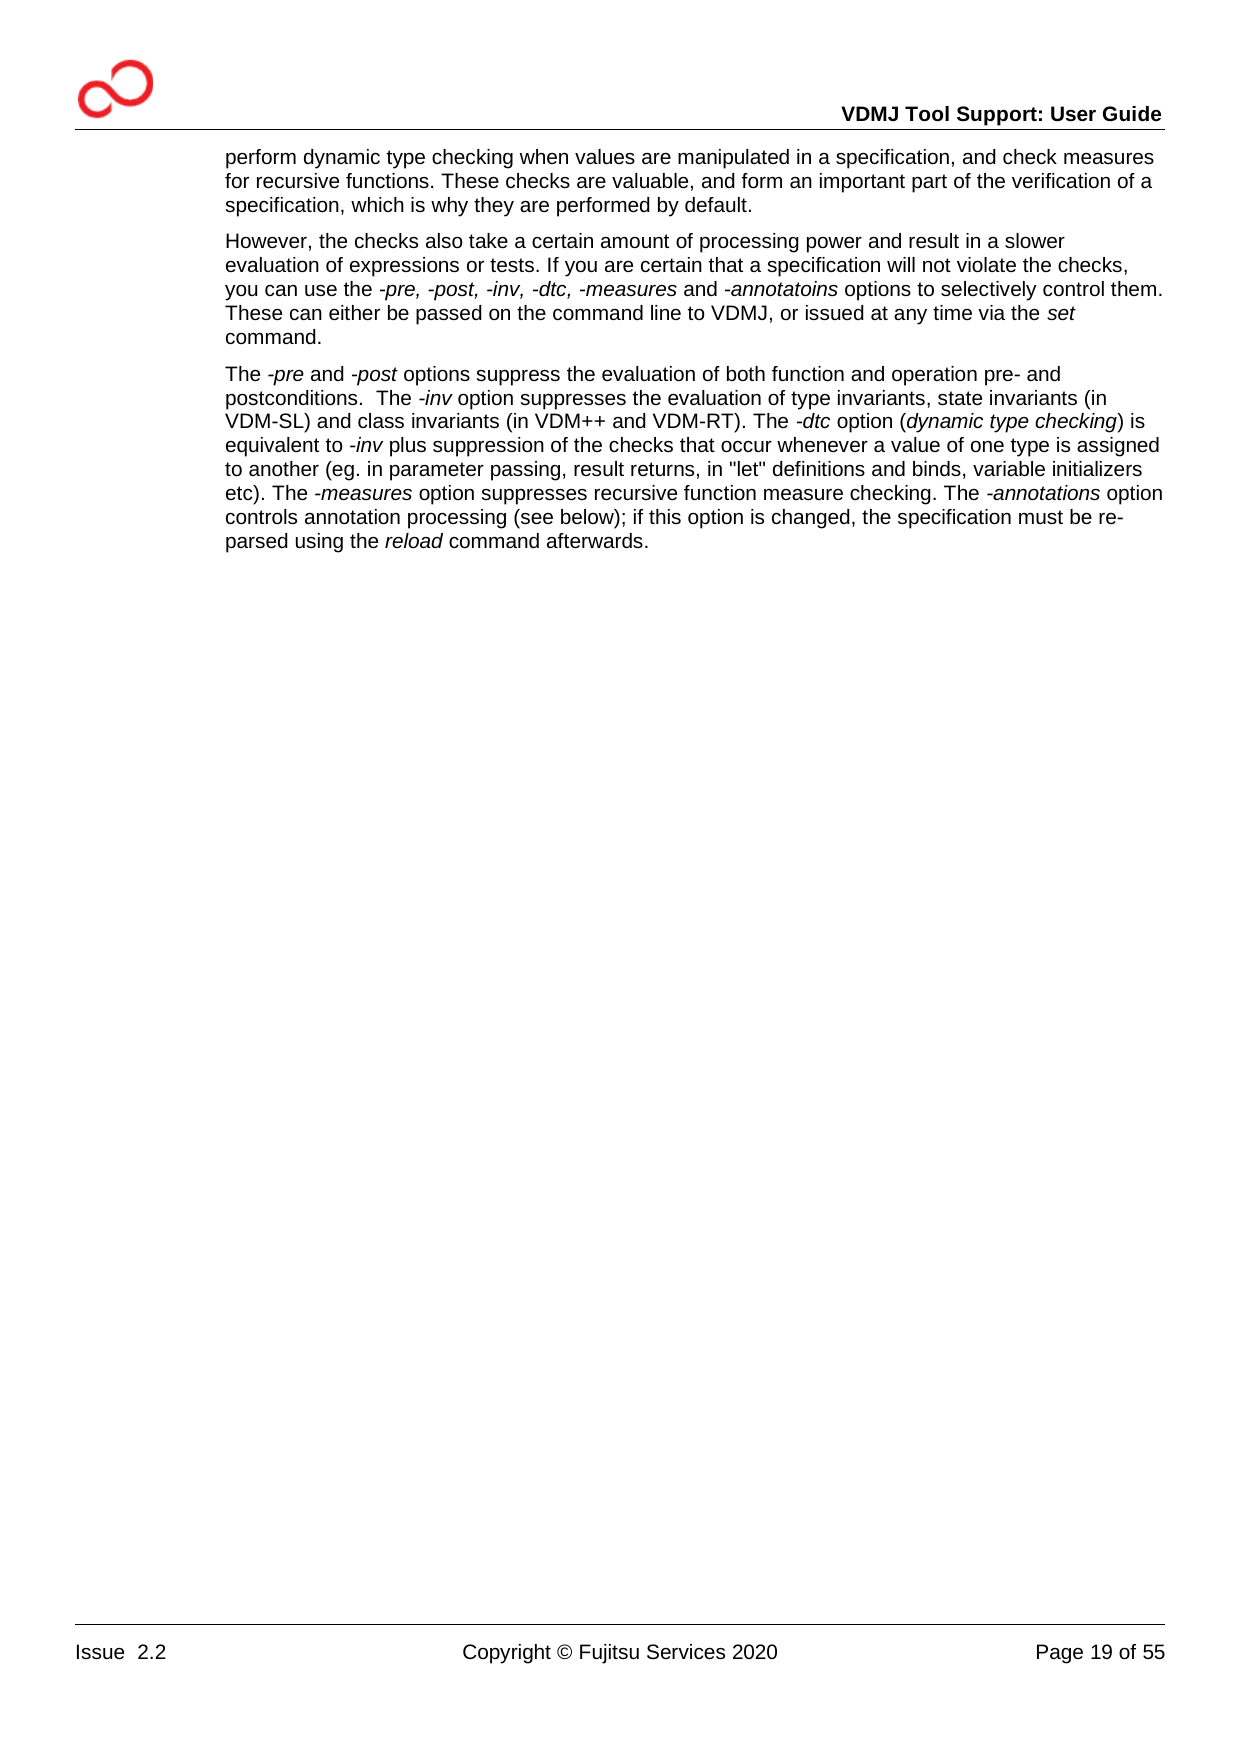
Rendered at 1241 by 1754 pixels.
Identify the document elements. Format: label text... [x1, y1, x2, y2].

text perform dynamic type checking when values are manipulated in a specification, and check measures for recursive functions. These checks are valuable, and form an important part of the verification of a specification, which is why they are performed by default. [225, 145, 1165, 217]
text However, the checks also take a certain amount of processing power and result in a slower evaluation of expressions or tests. If you are certain that a specification will not violate the checks, you can use the -pre, -post, -inv, -dtc, -measures and -annotatoins options to selectively control them. These can either be passed on the command line to VDMJ, or issued at any time via the set command. [225, 229, 1165, 349]
picture [78, 52, 153, 128]
text The -pre and -post options suppress the evaluation of both function and operation pre- and postconditions. The -inv option suppresses the evaluation of type invariants, state invariants (in VDM-SL) and class invariants (in VDM++ and VDM-RT). The -dtc option (dynamic type checking) is equivalent to -inv plus suppression of the checks that occur whenever a value of one type is assigned to another (eg. in parameter passing, result returns, in "let" definitions and binds, variable initializers etc). The -measures option suppresses recursive function measure checking. The -annotations option controls annotation processing (see below); if this option is changed, the specification must be re-parsed using the reload command afterwards. [225, 362, 1165, 553]
